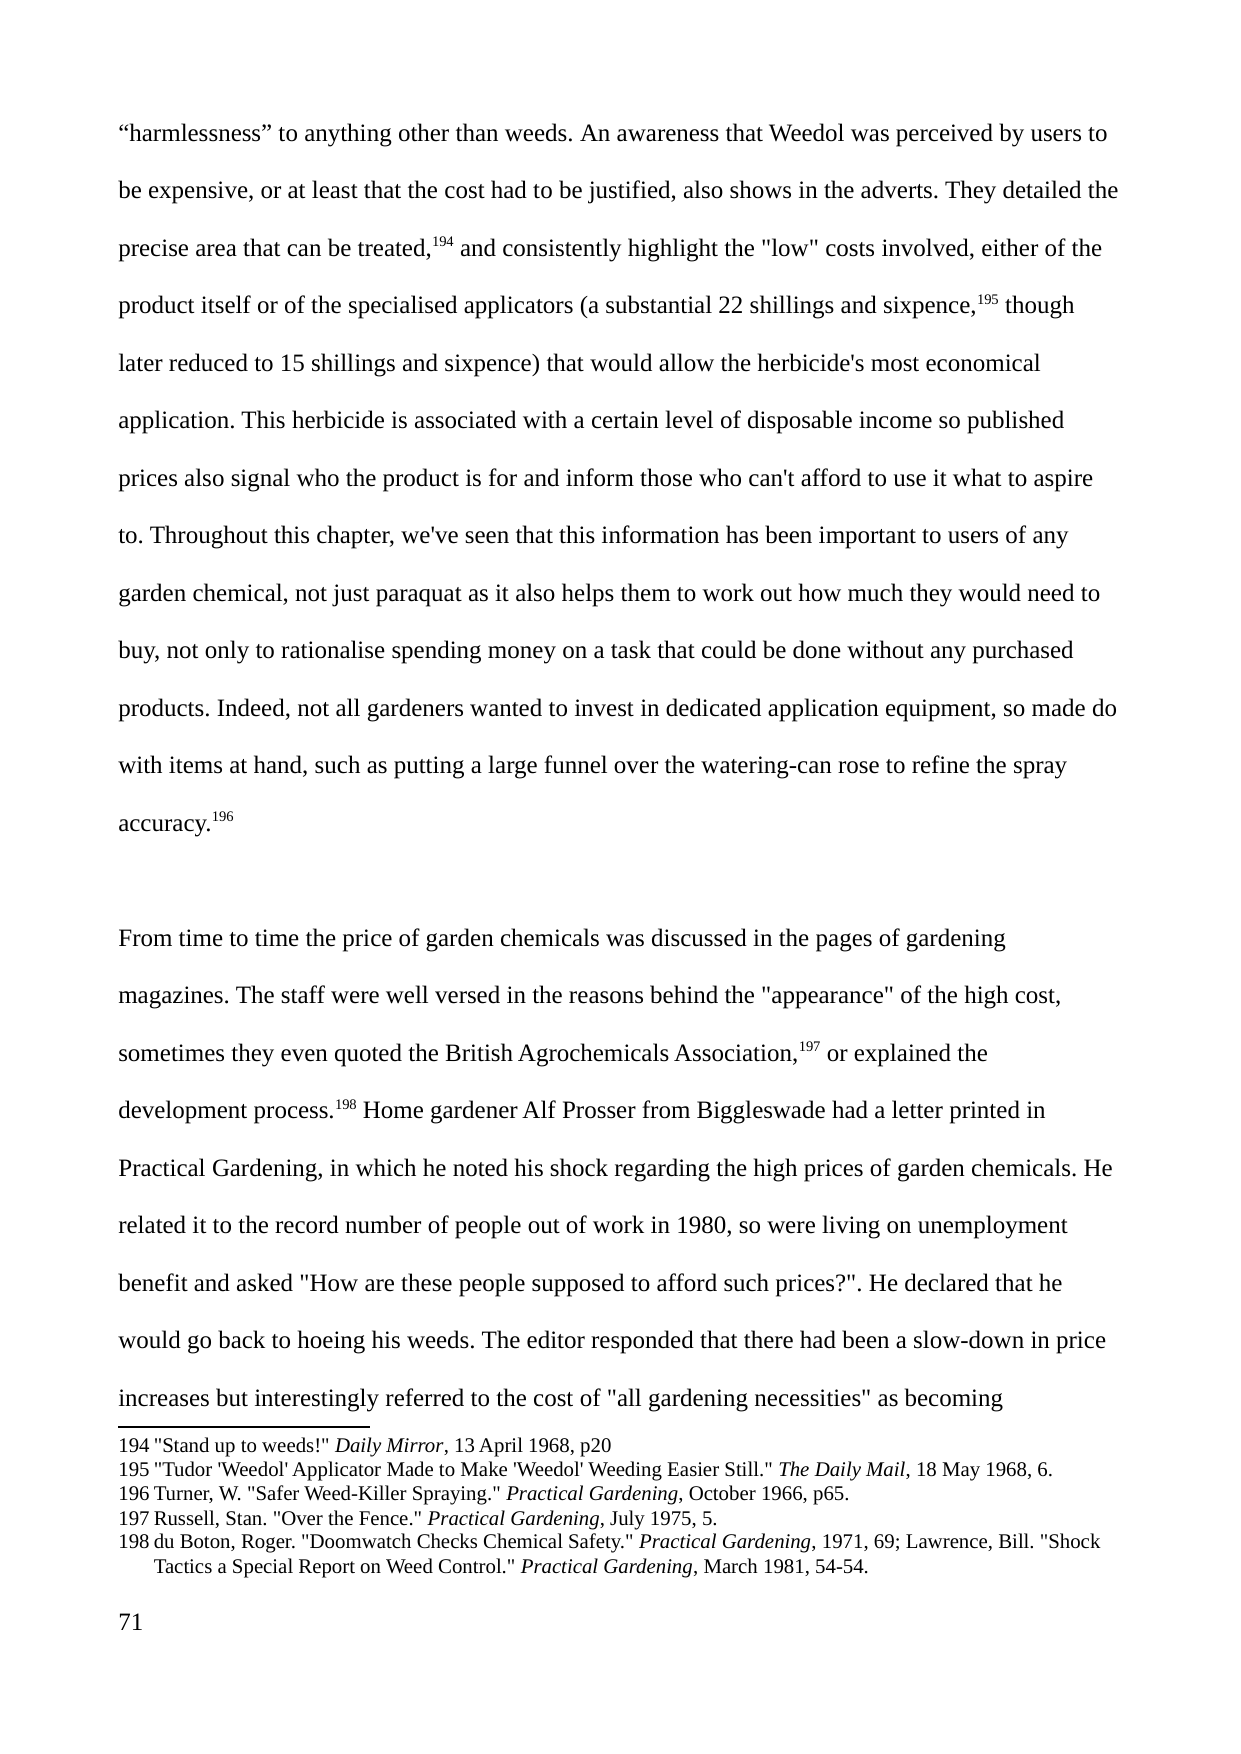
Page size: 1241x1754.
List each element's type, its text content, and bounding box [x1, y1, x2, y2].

text "Stand up to weeds!" Daily Mirror, 13 April 1968, p20 [118, 1433, 1122, 1457]
text “harmlessness” to anything other than weeds. An awareness that Weedol was perceived by users to be expensive, or at least that the cost had to be justified, also shows in the adverts. They detailed the precise area that can be treated, and consistently highlight the "low" costs involved, either of the product itself or of the specialised applicators (a substantial 22 shillings and sixpence, though later reduced to 15 shillings and sixpence) that would allow the herbicide's most economical application. This herbicide is associated with a certain level of disposable income so published prices also signal who the product is for and inform those who can't afford to use it what to aspire to. Throughout this chapter, we've seen that this information has been important to users of any garden chemical, not just paraquat as it also helps them to work out how much they would need to buy, not only to rationalise spending money on a task that could be done without any purchased products. Indeed, not all gardeners wanted to invest in dedicated application equipment, so made do with items at hand, such as putting a large funnel over the watering-can rose to refine the spray accuracy. [118, 118, 1122, 837]
text "Tudor 'Weedol' Applicator Made to Make 'Weedol' Weeding Easier Still." The Daily Mail, 18 May 1968, 6. [118, 1457, 1122, 1481]
text Russell, Stan. "Over the Fence." Practical Gardening, July 1975, 5. [118, 1505, 1122, 1529]
text Turner, W. "Safer Weed-Killer Spraying." Practical Gardening, October 1966, p65. [118, 1481, 1122, 1505]
text du Boton, Roger. "Doomwatch Checks Chemical Safety." Practical Gardening, 1971, 69; Lawrence, Bill. "Shock Tactics a Special Report on Weed Control." Practical Gardening, March 1981, 54-54. [118, 1529, 1122, 1578]
text From time to time the price of garden chemicals was discussed in the pages of gardening magazines. The staff were well versed in the reasons behind the "appearance" of the high cost, sometimes they even quoted the British Agrochemicals Association, or explained the development process. Home gardener Alf Prosser from Biggleswade had a letter printed in Practical Gardening, in which he noted his shock regarding the high prices of garden chemicals. He related it to the record number of people out of work in 1980, so were living on unemployment benefit and asked "How are these people supposed to afford such prices?". He declared that he would go back to hoeing his weeds. The editor responded that there had been a slow-down in price increases but interestingly referred to the cost of "all gardening necessities" as becoming [118, 923, 1122, 1412]
